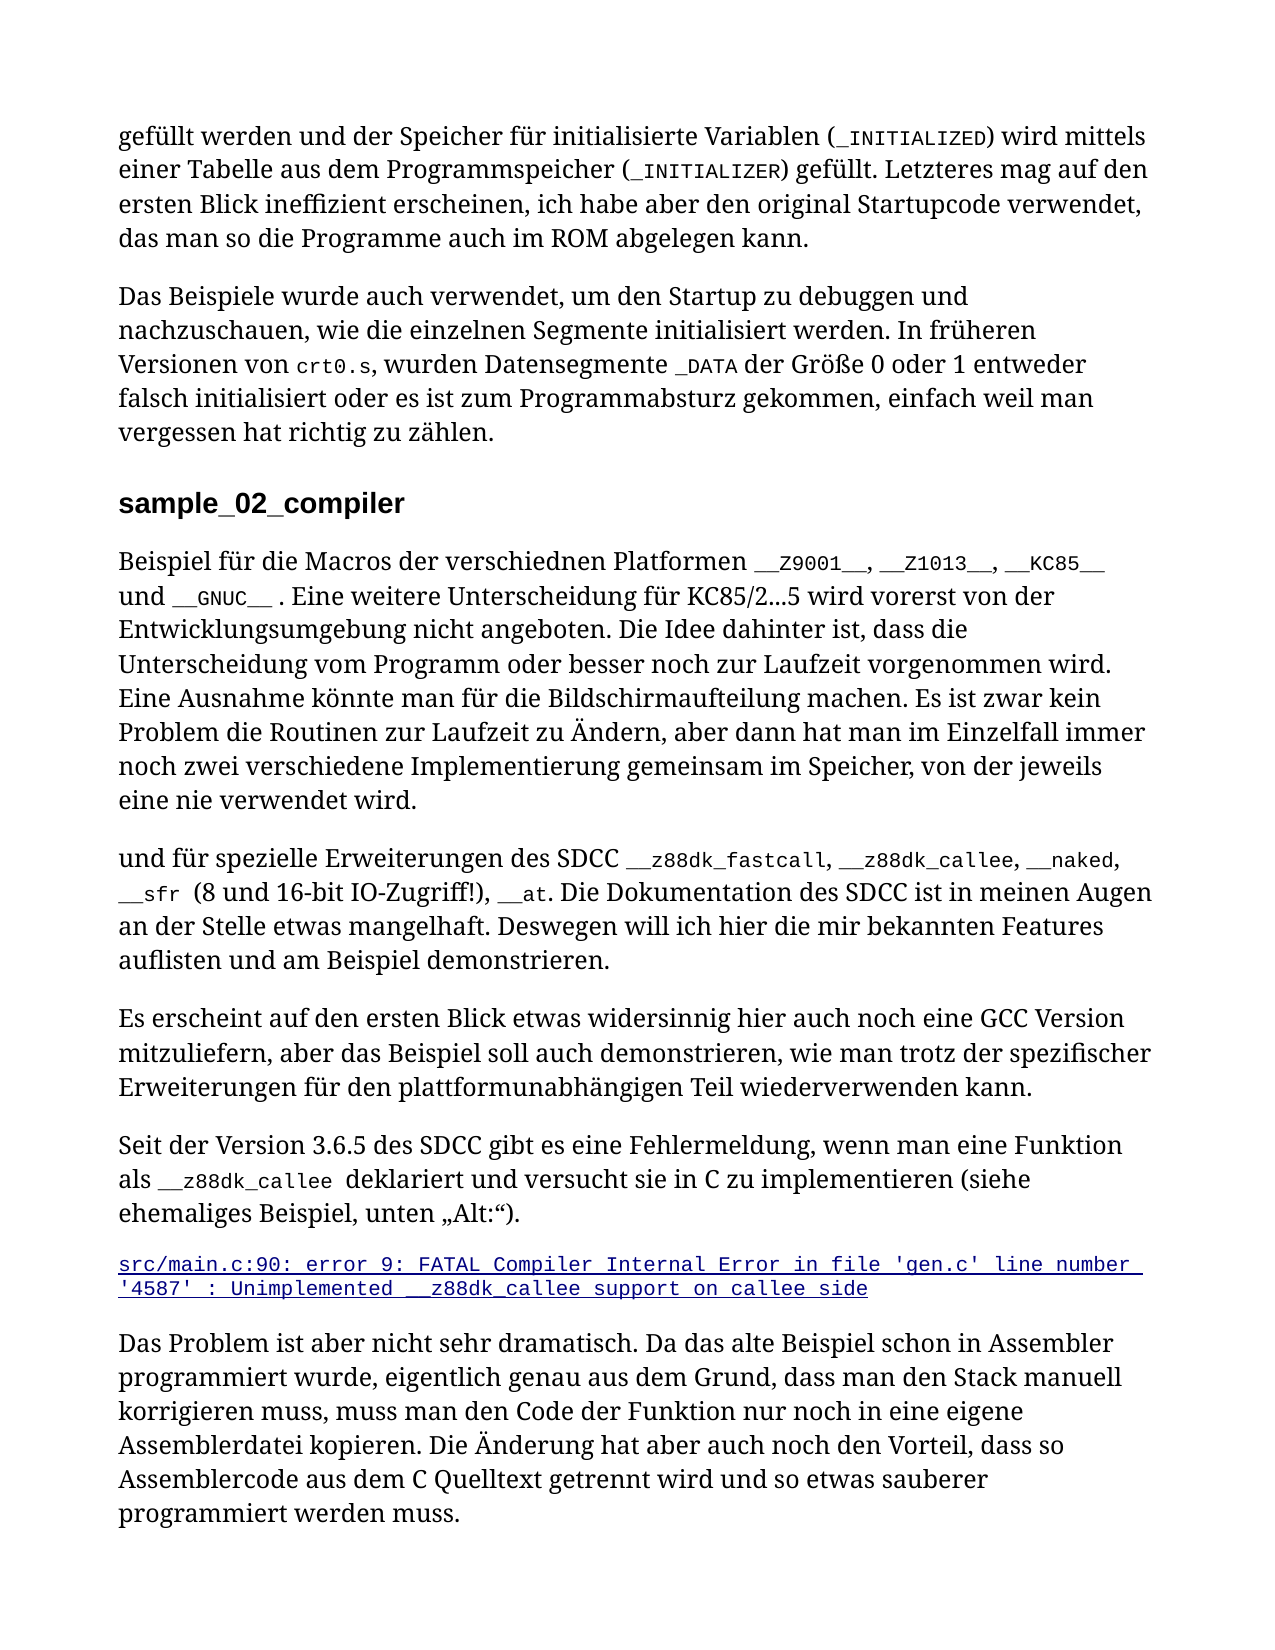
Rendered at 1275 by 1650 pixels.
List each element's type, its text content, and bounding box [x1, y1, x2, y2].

text und für spezielle Erweiterungen des SDCC __z88dk_fastcall, __z88dk_callee, __naked, __sfr (8 und 16-bit IO-Zugriff!), __at. Die Dokumentation des SDCC ist in meinen Augen an der Stelle etwas mangelhaft. Deswegen will ich hier die mir bekannten Features auflisten und am Beispiel demonstrieren. [118, 841, 1157, 977]
text Es erscheint auf den ersten Blick etwas widersinnig hier auch noch eine GCC Version mitzuliefern, aber das Beispiel soll auch demonstrieren, wie man trotz der spezifischer Erweiterungen für den plattformunabhängigen Teil wiederverwenden kann. [118, 1001, 1157, 1103]
subtitle sample_02_compiler [118, 486, 1157, 520]
text src/main.c:90: error 9: FATAL Compiler Internal Error in file 'gen.c' line number '4587' : Unimplemented __z88dk_callee support on callee side [118, 1254, 1157, 1301]
text Das Problem ist aber nicht sehr dramatisch. Da das alte Beispiel schon in Assembler programmiert wurde, eigentlich genau aus dem Grund, dass man den Stack manuell korrigieren muss, muss man den Code der Funktion nur noch in eine eigene Assemblerdatei kopieren. Die Änderung hat aber auch noch den Vorteil, dass so Assemblercode aus dem C Quelltext getrennt wird und so etwas sauberer programmiert werden muss. [118, 1325, 1157, 1530]
text gefüllt werden und der Speicher für initialisierte Variablen (_INITIALIZED) wird mittels einer Tabelle aus dem Programmspeicher (_INITIALIZER) gefüllt. Letzteres mag auf den ersten Blick ineffizient erscheinen, ich habe aber den original Startupcode verwendet, das man so die Programme auch im ROM abgelegen kann. [118, 118, 1157, 254]
text Das Beispiele wurde auch verwendet, um den Startup zu debuggen und nachzuschauen, wie die einzelnen Segmente initialisiert werden. In früheren Versionen von crt0.s, wurden Datensegmente _DATA der Größe 0 oder 1 entweder falsch initialisiert oder es ist zum Programmabsturz gekommen, einfach weil man vergessen hat richtig zu zählen. [118, 278, 1157, 449]
text Beispiel für die Macros der verschiednen Platformen __Z9001__, __Z1013__, __KC85__ und __GNUC__ . Eine weitere Unterscheidung für KC85/2...5 wird vorerst von der Entwicklungsumgebung nicht angeboten. Die Idee dahinter ist, dass die Unterscheidung vom Programm oder besser noch zur Laufzeit vorgenommen wird. Eine Ausnahme könnte man für die Bildschirmaufteilung machen. Es ist zwar kein Problem die Routinen zur Laufzeit zu Ändern, aber dann hat man im Einzelfall immer noch zwei verschiedene Implementierung gemeinsam im Speicher, von der jeweils eine nie verwendet wird. [118, 544, 1157, 817]
text Seit der Version 3.6.5 des SDCC gibt es eine Fehlermeldung, wenn man eine Funktion als __z88dk_callee deklariert und versucht sie in C zu implementieren (siehe ehemaliges Beispiel, unten „Alt:“). [118, 1127, 1157, 1230]
